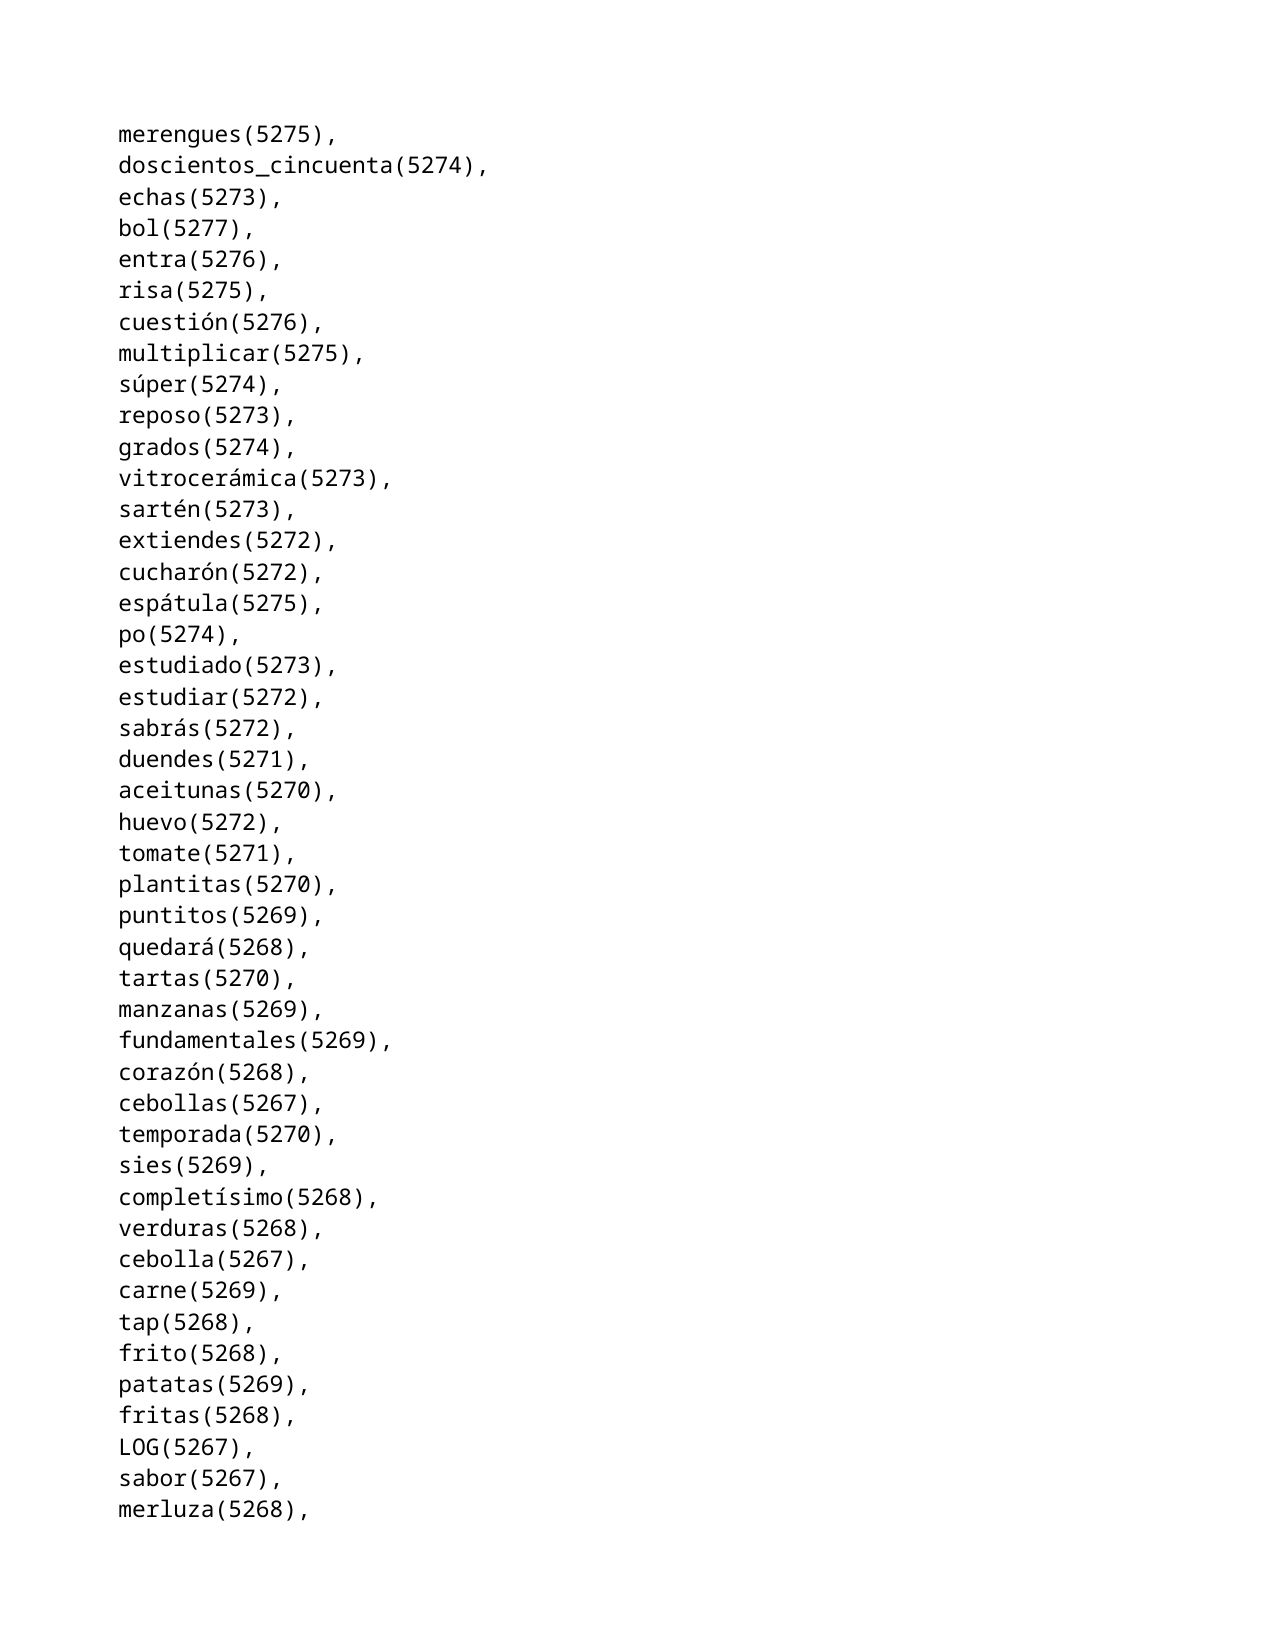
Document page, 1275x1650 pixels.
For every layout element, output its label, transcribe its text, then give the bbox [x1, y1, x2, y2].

text completísimo(5268), [118, 1181, 1157, 1212]
text duendes(5271), [118, 743, 1157, 774]
text cebolla(5267), [118, 1243, 1157, 1274]
text estudiar(5272), [118, 681, 1157, 712]
text vitrocerámica(5273), [118, 462, 1157, 493]
text sabrás(5272), [118, 712, 1157, 743]
text echas(5273), [118, 181, 1157, 212]
text plantitas(5270), [118, 868, 1157, 899]
text multiplicar(5275), [118, 337, 1157, 368]
text risa(5275), [118, 274, 1157, 306]
text verduras(5268), [118, 1212, 1157, 1243]
text fundamentales(5269), [118, 1024, 1157, 1056]
text espátula(5275), [118, 587, 1157, 618]
text doscientos_cincuenta(5274), [118, 149, 1157, 181]
text sartén(5273), [118, 493, 1157, 524]
text sies(5269), [118, 1149, 1157, 1181]
text puntitos(5269), [118, 899, 1157, 931]
text merengues(5275), [118, 118, 1157, 149]
text estudiado(5273), [118, 649, 1157, 681]
text cuestión(5276), [118, 306, 1157, 337]
text extiendes(5272), [118, 524, 1157, 556]
text po(5274), [118, 618, 1157, 649]
text frito(5268), [118, 1337, 1157, 1368]
text merluza(5268), [118, 1493, 1157, 1524]
text tartas(5270), [118, 962, 1157, 993]
text tap(5268), [118, 1306, 1157, 1337]
text sabor(5267), [118, 1462, 1157, 1493]
text entra(5276), [118, 243, 1157, 274]
text fritas(5268), [118, 1399, 1157, 1431]
text huevo(5272), [118, 806, 1157, 837]
text quedará(5268), [118, 931, 1157, 962]
text bol(5277), [118, 212, 1157, 243]
text LOG(5267), [118, 1431, 1157, 1462]
text cucharón(5272), [118, 556, 1157, 587]
text manzanas(5269), [118, 993, 1157, 1024]
text súper(5274), [118, 368, 1157, 399]
text aceitunas(5270), [118, 774, 1157, 806]
text patatas(5269), [118, 1368, 1157, 1399]
text grados(5274), [118, 431, 1157, 462]
text corazón(5268), [118, 1056, 1157, 1087]
text tomate(5271), [118, 837, 1157, 868]
text temporada(5270), [118, 1118, 1157, 1149]
text cebollas(5267), [118, 1087, 1157, 1118]
text reposo(5273), [118, 399, 1157, 431]
text carne(5269), [118, 1274, 1157, 1306]
